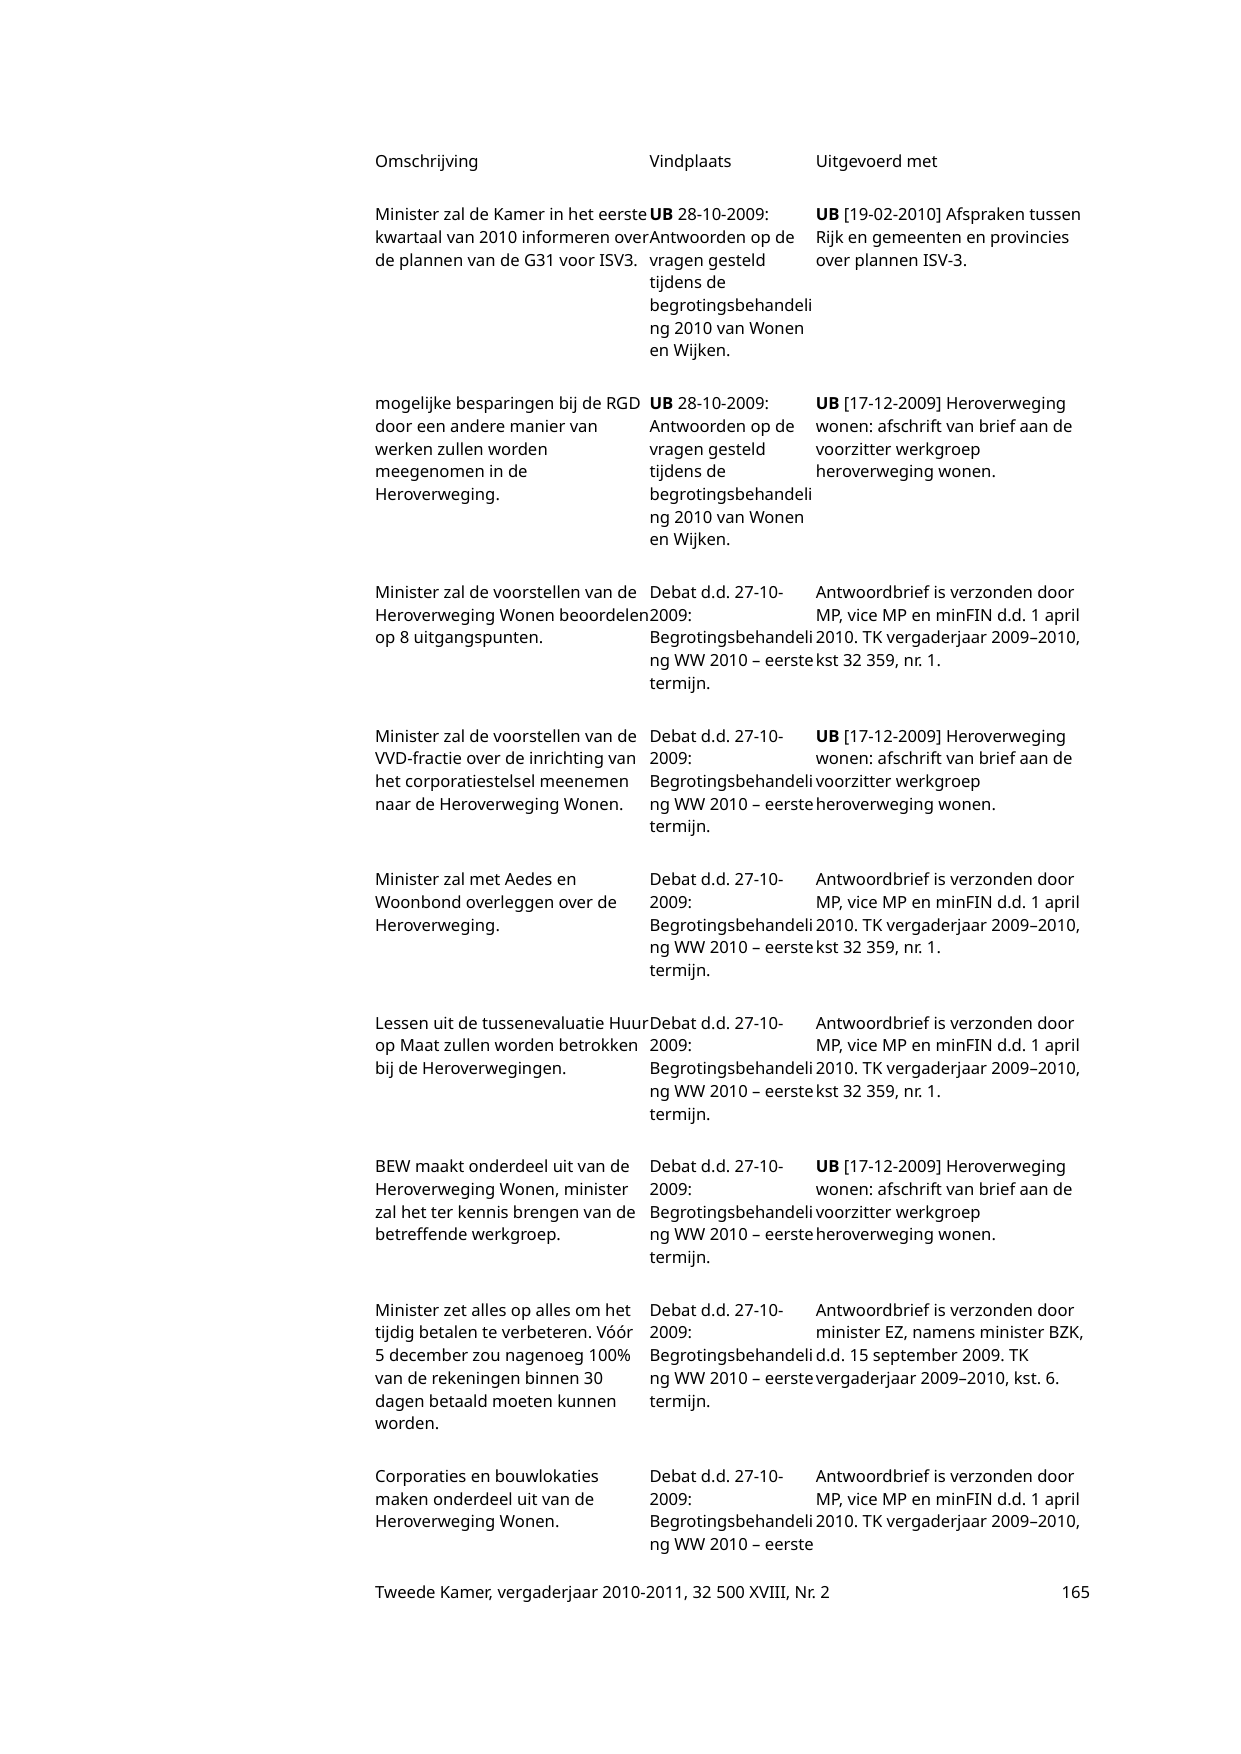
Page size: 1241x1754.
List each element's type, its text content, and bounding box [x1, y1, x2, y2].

table_cell Debat d.d. 27-10-2009: Begrotingsbehandeling WW 2010 – eerste termijn. [649, 724, 816, 868]
table_cell Antwoordbrief is verzonden door MP, vice MP en minFIN d.d. 1 april 2010. TK vergaderjaar 2009–2010, [816, 1465, 1090, 1563]
table_cell UB [17-12-2009] Heroverweging wonen: afschrift van brief aan de voorzitter werkgroep heroverweging wonen. [816, 1155, 1090, 1298]
table_cell Minister zal de voorstellen van de VVD-fractie over de inrichting van het corporatiestelsel meenemen naar de Heroverweging Wonen. [375, 724, 649, 868]
table_cell Minister zal de Kamer in het eerste kwartaal van 2010 informeren over de plannen van de G31 voor ISV3. [375, 203, 649, 392]
table_cell Debat d.d. 27-10-2009: Begrotingsbehandeling WW 2010 – eerste termijn. [649, 1155, 816, 1298]
table_cell Minister zet alles op alles om het tijdig betalen te verbeteren. Vóór 5 december zou nagenoeg 100% van de rekeningen binnen 30 dagen betaald moeten kunnen worden. [375, 1298, 649, 1464]
table_cell Debat d.d. 27-10-2009: Begrotingsbehandeling WW 2010 – eerste termijn. [649, 1011, 816, 1155]
table_cell Antwoordbrief is verzonden door minister EZ, namens minister BZK, d.d. 15 september 2009. TK vergaderjaar 2009–2010, kst. 6. [816, 1298, 1090, 1464]
table_header Vindplaats [649, 150, 816, 203]
table_cell UB 28-10-2009: Antwoorden op de vragen gesteld tijdens de begrotingsbehandeling 2010 van Wonen en Wijken. [649, 203, 816, 392]
table_header Omschrijving [375, 150, 649, 203]
table_cell BEW maakt onderdeel uit van de Heroverweging Wonen, minister zal het ter kennis brengen van de betreffende werkgroep. [375, 1155, 649, 1298]
table_cell mogelijke besparingen bij de RGD door een andere manier van werken zullen worden meegenomen in de Heroverweging. [375, 392, 649, 581]
table_cell UB 28-10-2009: Antwoorden op de vragen gesteld tijdens de begrotingsbehandeling 2010 van Wonen en Wijken. [649, 392, 816, 581]
table_cell Corporaties en bouwlokaties maken onderdeel uit van de Heroverweging Wonen. [375, 1465, 649, 1563]
table_cell Debat d.d. 27-10-2009: Begrotingsbehandeling WW 2010 – eerste termijn. [649, 581, 816, 724]
table_cell Antwoordbrief is verzonden door MP, vice MP en minFIN d.d. 1 april 2010. TK vergaderjaar 2009–2010, kst 32 359, nr. 1. [816, 868, 1090, 1011]
table_cell Antwoordbrief is verzonden door MP, vice MP en minFIN d.d. 1 april 2010. TK vergaderjaar 2009–2010, kst 32 359, nr. 1. [816, 1011, 1090, 1155]
table_cell Minister zal de voorstellen van de Heroverweging Wonen beoordelen op 8 uitgangspunten. [375, 581, 649, 724]
table_header Uitgevoerd met [816, 150, 1090, 203]
table_cell Debat d.d. 27-10-2009: Begrotingsbehandeling WW 2010 – eerste termijn. [649, 868, 816, 1011]
table_cell UB [19-02-2010] Afspraken tussen Rijk en gemeenten en provincies over plannen ISV-3. [816, 203, 1090, 392]
table_cell Antwoordbrief is verzonden door MP, vice MP en minFIN d.d. 1 april 2010. TK vergaderjaar 2009–2010, kst 32 359, nr. 1. [816, 581, 1090, 724]
table_cell Lessen uit de tussenevaluatie Huur op Maat zullen worden betrokken bij de Heroverwegingen. [375, 1011, 649, 1155]
table_cell Debat d.d. 27-10-2009: Begrotingsbehandeling WW 2010 – eerste termijn. [649, 1298, 816, 1464]
table_cell Debat d.d. 27-10-2009: Begrotingsbehandeling WW 2010 – eerste [649, 1465, 816, 1563]
table_cell Minister zal met Aedes en Woonbond overleggen over de Heroverweging. [375, 868, 649, 1011]
table_cell UB [17-12-2009] Heroverweging wonen: afschrift van brief aan de voorzitter werkgroep heroverweging wonen. [816, 392, 1090, 581]
table_cell UB [17-12-2009] Heroverweging wonen: afschrift van brief aan de voorzitter werkgroep heroverweging wonen. [816, 724, 1090, 868]
